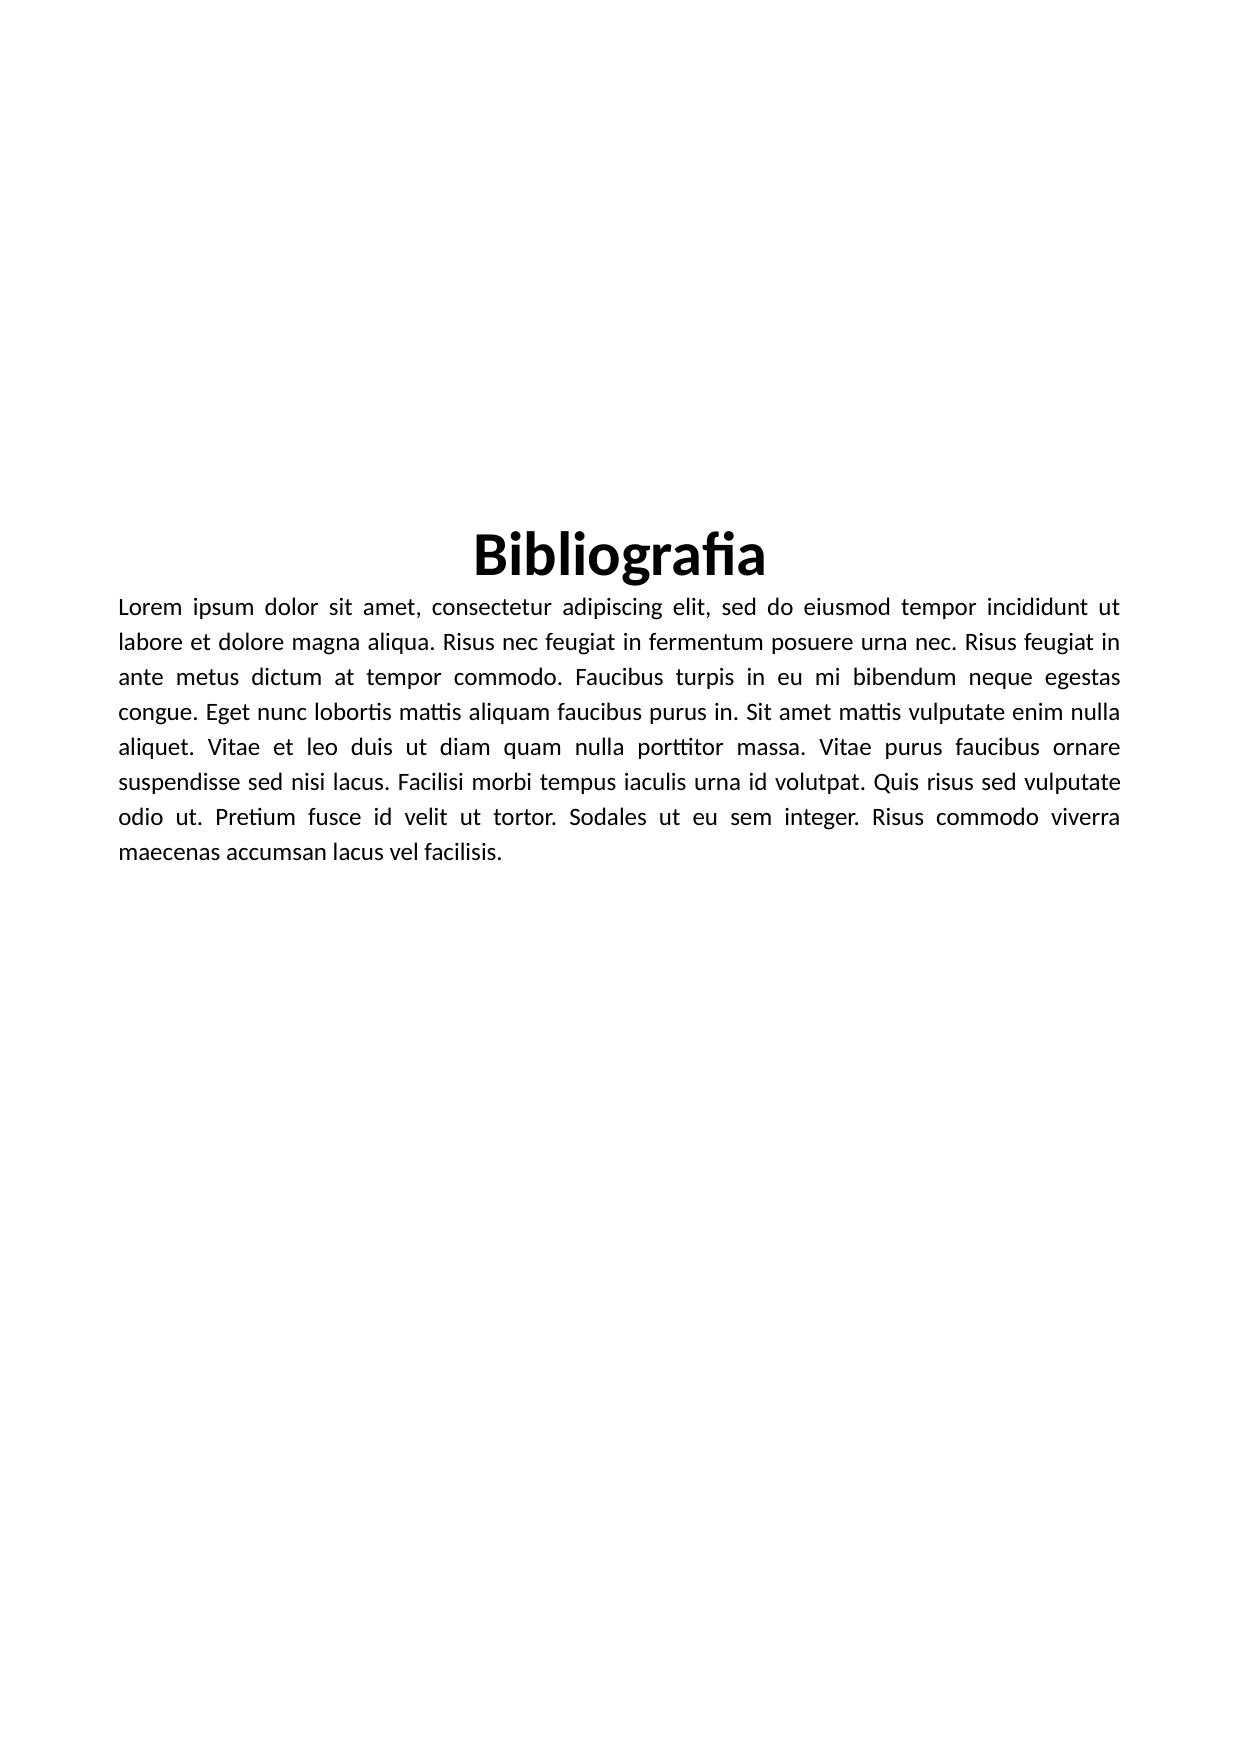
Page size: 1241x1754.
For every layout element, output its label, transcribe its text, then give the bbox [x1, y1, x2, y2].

text Lorem ipsum dolor sit amet, consectetur adipiscing elit, sed do eiusmod tempor incididunt ut labore et dolore magna aliqua. Risus nec feugiat in fermentum posuere urna nec. Risus feugiat in ante metus dictum at tempor commodo. Faucibus turpis in eu mi bibendum neque egestas congue. Eget nunc lobortis mattis aliquam faucibus purus in. Sit amet mattis vulputate enim nulla aliquet. Vitae et leo duis ut diam quam nulla porttitor massa. Vitae purus faucibus ornare suspendisse sed nisi lacus. Facilisi morbi tempus iaculis urna id volutpat. Quis risus sed vulputate odio ut. Pretium fusce id velit ut tortor. Sodales ut eu sem integer. Risus commodo viverra maecenas accumsan lacus vel facilisis. [118, 591, 1122, 867]
text Bibliografia [118, 515, 1122, 591]
